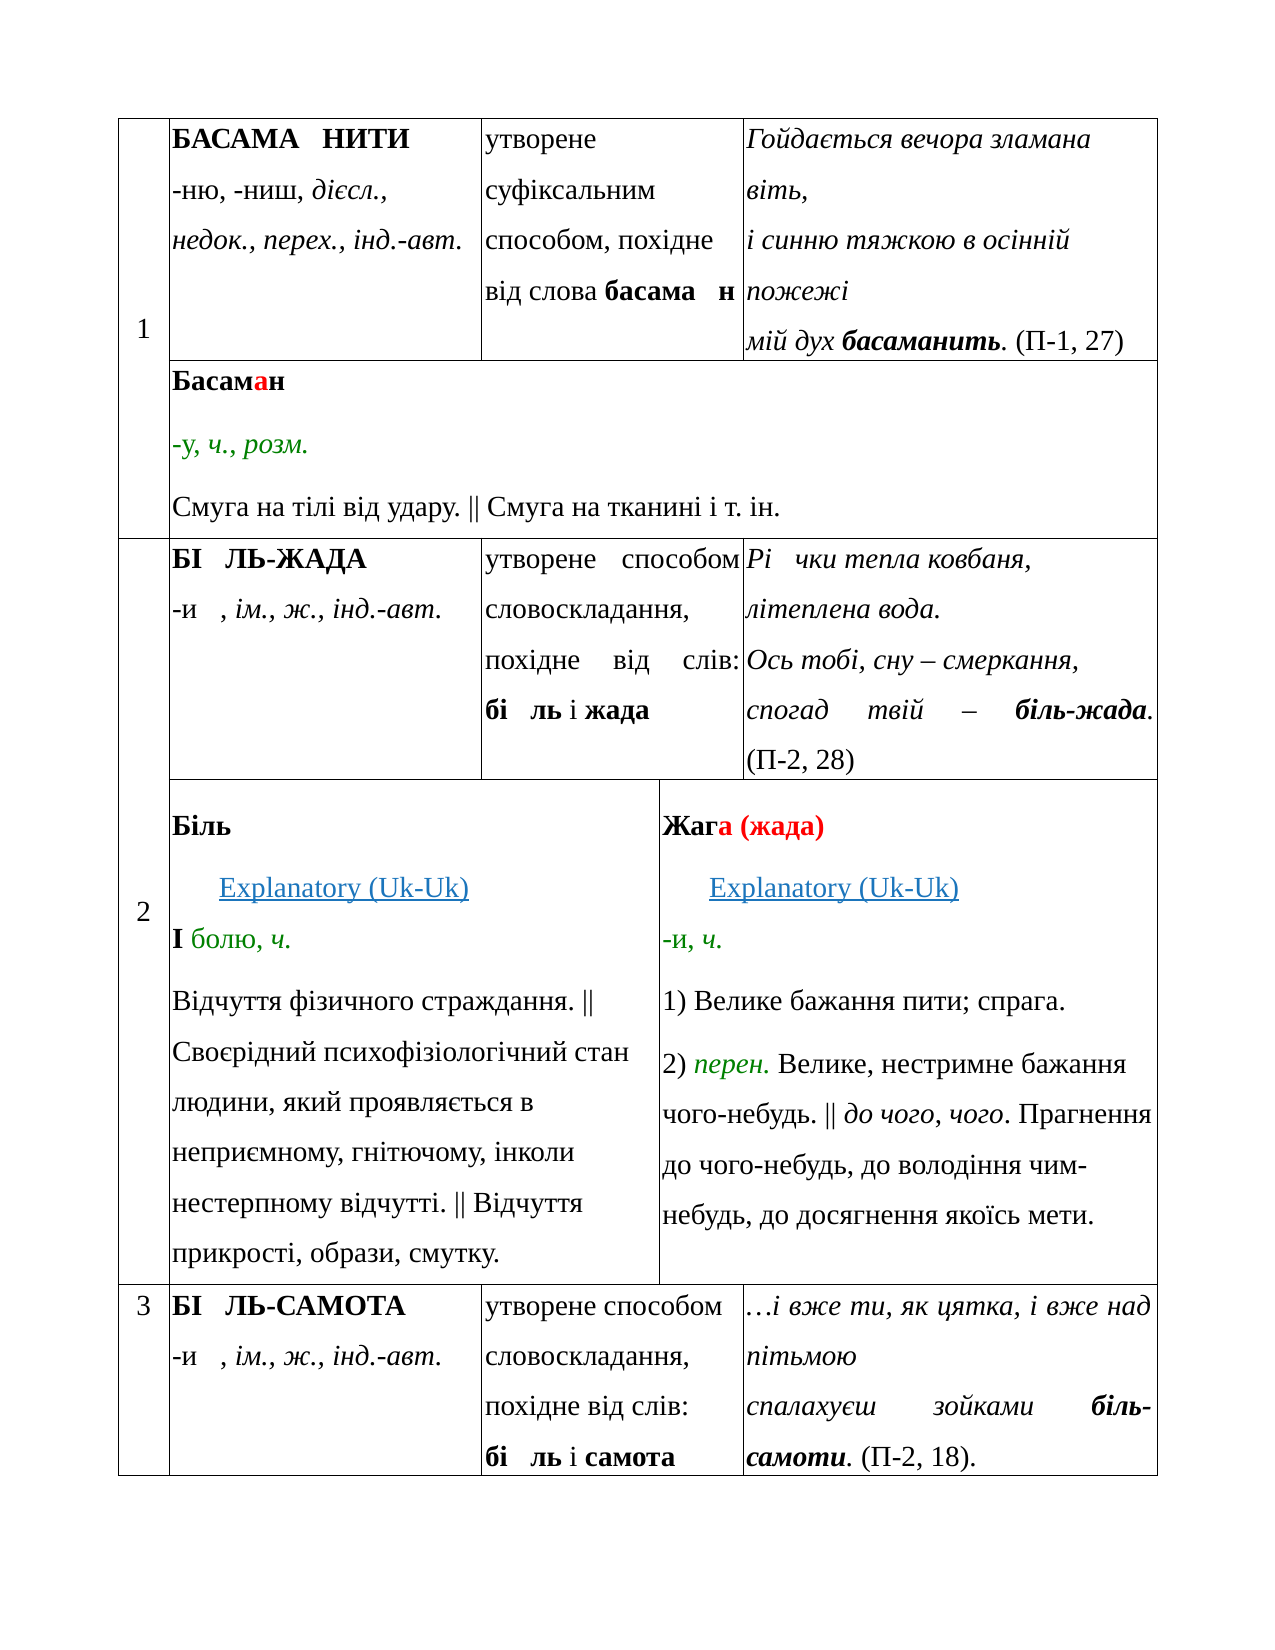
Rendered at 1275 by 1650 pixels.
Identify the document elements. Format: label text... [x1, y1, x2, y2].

table_header утворене суфіксальним способом, похідне від слова басаман [482, 119, 743, 359]
table_cell 3 [119, 1285, 169, 1475]
table_cell 2 [119, 539, 169, 1284]
table_cell БІЛЬ-ЖАДА -и, ім., ж., інд.-авт. [170, 539, 481, 779]
table_cell Жага (жада) Explanatory (Uk-Uk) -и, ч. 1) Велике бажання пити; спрага. 2) перен. Велике, нестримне бажання чого-небудь. || до чого, чого. Прагнення до чого-небудь, до володіння чим-небудь, до досягнення якоїсь мети. [660, 780, 1157, 1284]
table_cell утворене способом словоскладання, похідне від слів: біль і жада [482, 539, 743, 779]
table_cell Річки тепла ковбаня, літеплена вода. Ось тобі, сну – смеркання, спогад твій – біль-жада. (П‑2, 28) [744, 539, 1157, 779]
table_header 1 [119, 119, 169, 538]
table_cell …і вже ти, як цятка, і вже над пітьмою спалахуєш зойками біль-самоти. (П‑2, 18). [744, 1285, 1157, 1475]
table_header Гойдається вечора зламана віть, і синню тяжкою в осінній пожежі мій дух басаманить. (П‑1, 27) [744, 119, 1157, 359]
table_cell Біль-самотА -и, ім., ж., інд.-авт. [170, 1285, 481, 1475]
table_cell утворене способом словоскладання, похідне від слів: біль і самота [482, 1285, 743, 1475]
table_header БАСАМАНИТИ -ню, -ниш, дієсл., недок., перех., інд.-авт. [170, 119, 481, 359]
table_cell Басаман -у, ч., розм. Смуга на тілі від удару. || Смуга на тканині і т. ін. [170, 361, 1157, 538]
table_cell Біль Explanatory (Uk-Uk) I болю, ч. Відчуття фізичного страждання. || Своєрідний психофізіологічний стан людини, який проявляється в неприємному, гнітючому, інколи нестерпному відчутті. || Відчуття прикрості, образи, смутку. [170, 780, 659, 1284]
